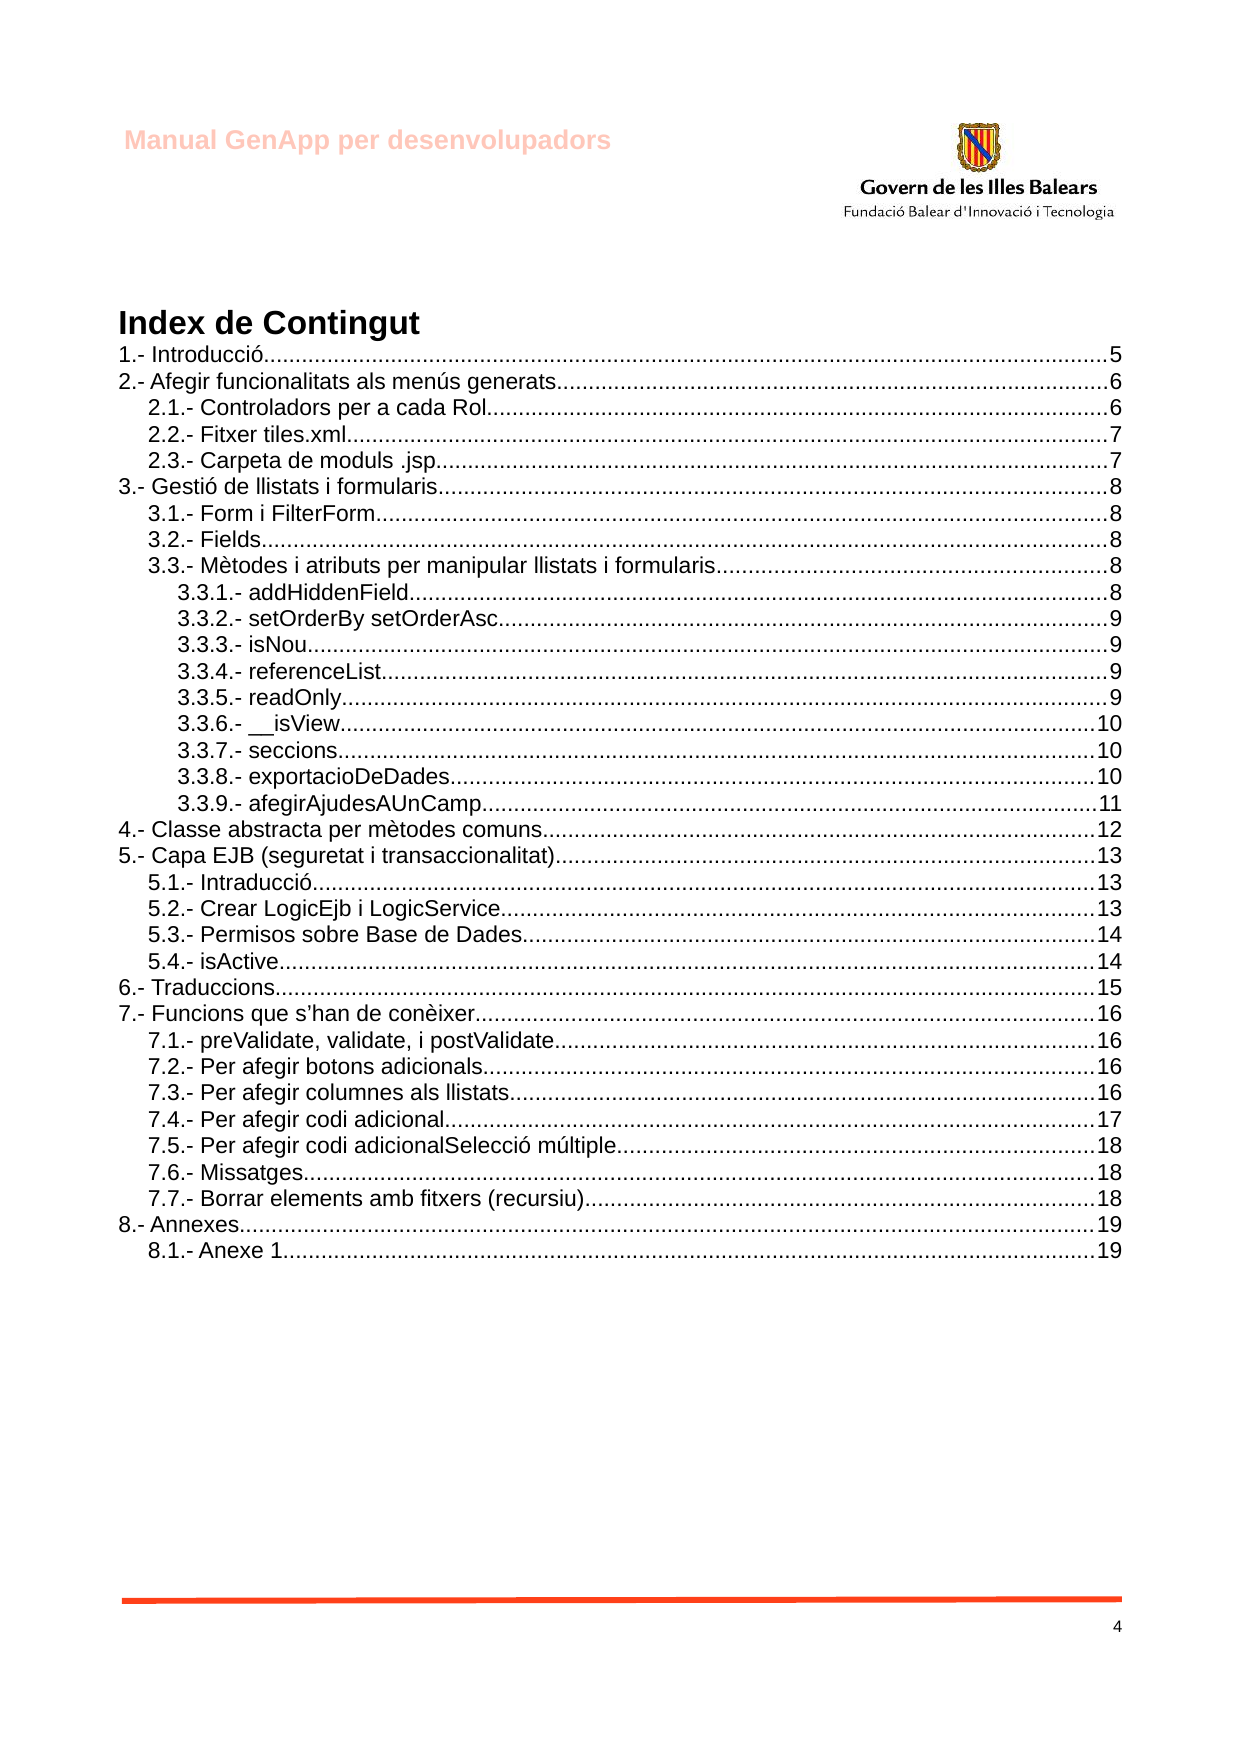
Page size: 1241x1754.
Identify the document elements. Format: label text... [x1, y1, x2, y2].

text 7.7.- Borrar elements amb fitxers (recursiu) 18 [148, 1185, 1122, 1211]
text 3.3.9.- afegirAjudesAUnCamp 11 [177, 789, 1122, 816]
text 3.3.- Mètodes i atributs per manipular llistats i formularis 8 [148, 552, 1122, 579]
text 7.1.- preValidate, validate, i postValidate 16 [148, 1027, 1122, 1053]
text 1.- Introducció 5 [118, 341, 1122, 368]
text 3.3.1.- addHiddenField 8 [177, 579, 1122, 605]
text 5.1.- Intraducció 13 [148, 868, 1122, 895]
text 5.3.- Permisos sobre Base de Dades 14 [148, 921, 1122, 948]
text 3.3.7.- seccions 10 [177, 737, 1122, 763]
text 3.3.5.- readOnly 9 [177, 684, 1122, 710]
text 3.3.3.- isNou 9 [177, 631, 1122, 658]
text 3.3.2.- setOrderBy setOrderAsc 9 [177, 605, 1122, 631]
text 2.- Afegir funcionalitats als menús generats 6 [118, 368, 1122, 394]
text 3.2.- Fields 8 [148, 526, 1122, 552]
subtitle Index de Contingut [118, 303, 1122, 341]
text 4.- Classe abstracta per mètodes comuns 12 [118, 816, 1122, 842]
text 8.1.- Anexe 1 19 [148, 1237, 1122, 1264]
text 7.2.- Per afegir botons adicionals 16 [148, 1053, 1122, 1079]
text 2.1.- Controladors per a cada Rol 6 [148, 394, 1122, 421]
text 3.- Gestió de llistats i formularis 8 [118, 473, 1122, 499]
text 7.5.- Per afegir codi adicionalSelecció múltiple 18 [148, 1132, 1122, 1158]
text 2.2.- Fitxer tiles.xml 7 [148, 421, 1122, 447]
text 3.3.4.- referenceList 9 [177, 658, 1122, 684]
text 7.6.- Missatges 18 [148, 1158, 1122, 1185]
text 5.- Capa EJB (seguretat i transaccionalitat) 13 [118, 842, 1122, 868]
text 5.2.- Crear LogicEjb i LogicService 13 [148, 895, 1122, 921]
text 7.- Funcions que s’han de conèixer 16 [118, 1000, 1122, 1027]
text 2.3.- Carpeta de moduls .jsp 7 [148, 447, 1122, 473]
text 5.4.- isActive 14 [148, 948, 1122, 974]
text 6.- Traduccions 15 [118, 974, 1122, 1000]
picture [840, 123, 1117, 220]
text 3.3.6.- __isView 10 [177, 710, 1122, 737]
text 3.3.8.- exportacioDeDades 10 [177, 763, 1122, 789]
text 3.1.- Form i FilterForm 8 [148, 499, 1122, 526]
text 7.3.- Per afegir columnes als llistats 16 [148, 1079, 1122, 1106]
text 7.4.- Per afegir codi adicional 17 [148, 1106, 1122, 1132]
text 8.- Annexes 19 [118, 1211, 1122, 1237]
